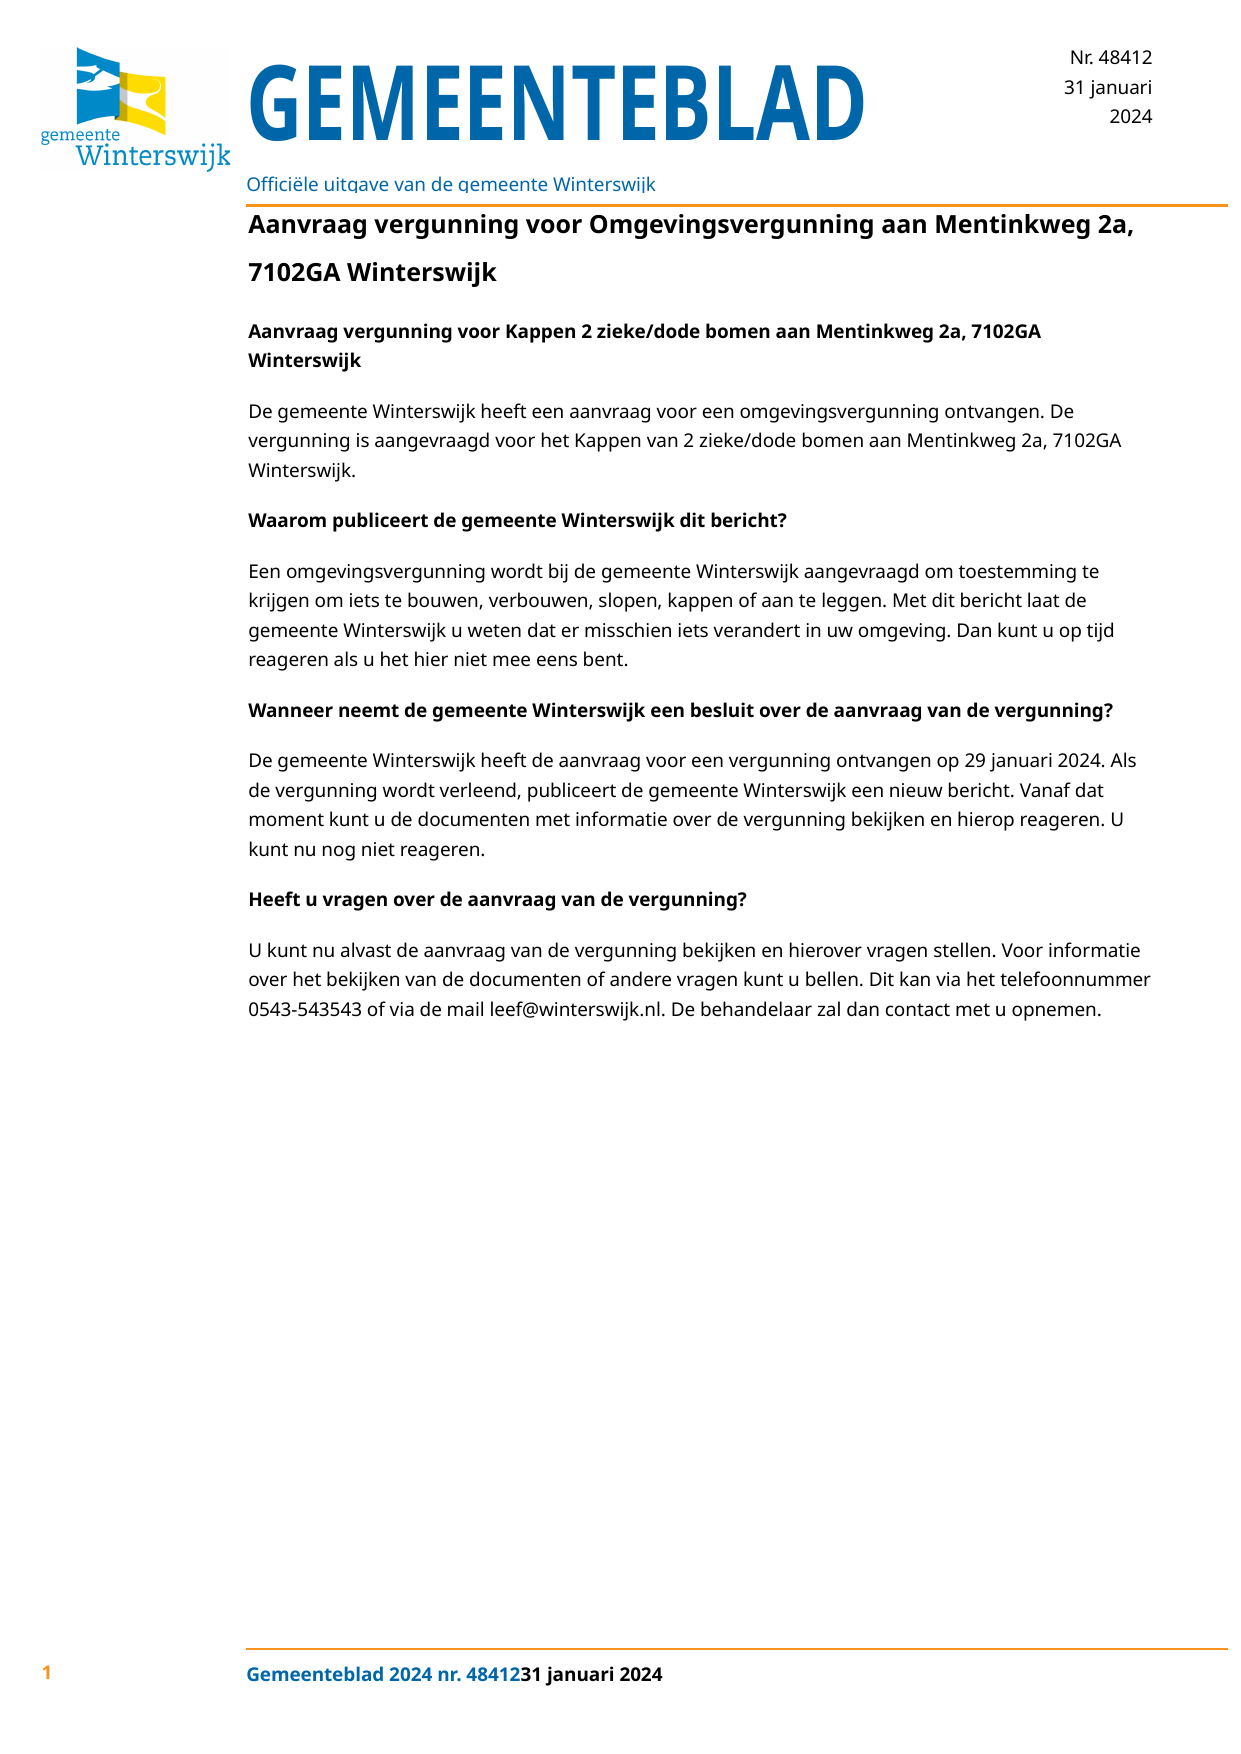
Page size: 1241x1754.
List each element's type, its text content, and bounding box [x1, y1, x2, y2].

text Aanvraag vergunning voor Kappen 2 zieke/dode bomen aan Mentinkweg 2a, 7102GA Winterswijk [248, 318, 1152, 373]
text Een omgevingsvergunning wordt bij de gemeente Winterswijk aangevraagd om toestemming te krijgen om iets te bouwen, verbouwen, slopen, kappen of aan te leggen. Met dit bericht laat de gemeente Winterswijk u weten dat er misschien iets verandert in uw omgeving. Dan kunt u op tijd reageren als u het hier niet mee eens bent. [248, 558, 1152, 672]
text De gemeente Winterswijk heeft de aanvraag voor een vergunning ontvangen op 29 januari 2024. Als de vergunning wordt verleend, publiceert de gemeente Winterswijk een nieuw bericht. Vanaf dat moment kunt u de documenten met informatie over de vergunning bekijken en hierop reageren. U kunt nu nog niet reageren. [248, 747, 1152, 862]
text Waarom publiceert de gemeente Winterswijk dit bericht? [248, 507, 1152, 533]
picture [41, 47, 231, 172]
picture [225, 153, 231, 162]
text Wanneer neemt de gemeente Winterswijk een besluit over de aanvraag van de vergunning? [248, 697, 1152, 723]
text Heeft u vragen over de aanvraag van de vergunning? [248, 887, 1152, 912]
text Aanvraag vergunning voor Omgevingsvergunning aan Mentinkweg 2a, 7102GA Winterswijk [248, 207, 1152, 288]
text De gemeente Winterswijk heeft een aanvraag voor een omgevingsvergunning ontvangen. De vergunning is aangevraagd voor het Kappen van 2 zieke/dode bomen aan Mentinkweg 2a, 7102GA Winterswijk. [248, 398, 1152, 483]
text U kunt nu alvast de aanvraag van de vergunning bekijken en hierover vragen stellen. Voor informatie over het bekijken van de documenten of andere vragen kunt u bellen. Dit kan via het telefoonnummer 0543-543543 of via de mail leef@winterswijk.nl. De behandelaar zal dan contact met u opnemen. [248, 937, 1152, 1022]
